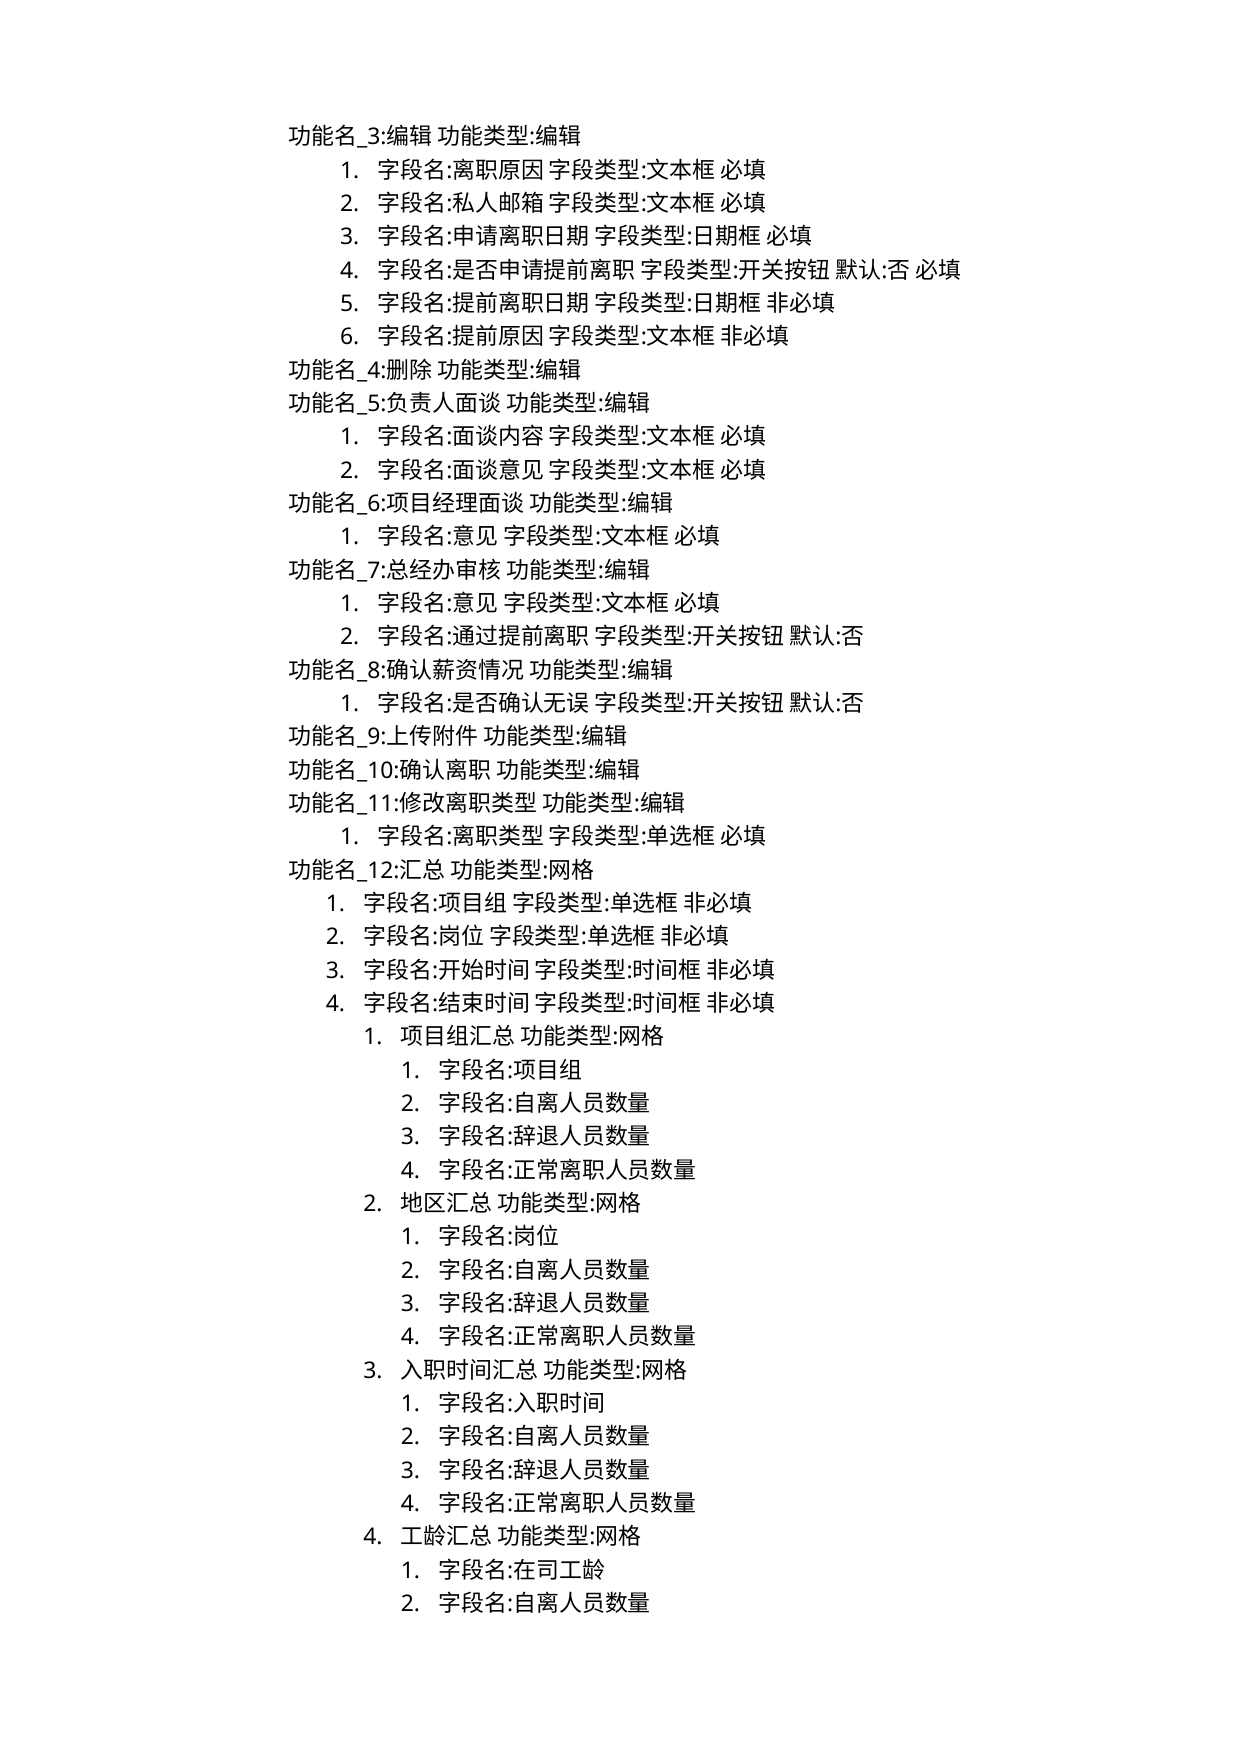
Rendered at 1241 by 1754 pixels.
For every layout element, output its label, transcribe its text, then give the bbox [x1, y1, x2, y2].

list 字段名:通过提前离职 字段类型:开关按钮 默认:否 [340, 618, 1122, 651]
list 字段名:入职时间 [401, 1385, 1122, 1418]
list 字段名:项目组 [401, 1051, 1122, 1085]
list 字段名:私人邮箱 字段类型:文本框 必填 [340, 185, 1122, 218]
list 字段名:项目组 字段类型:单选框 非必填 [326, 885, 1122, 918]
text 功能名_3:编辑 功能类型:编辑 [118, 118, 1122, 151]
list 字段名:辞退人员数量 [401, 1118, 1122, 1151]
list 字段名:自离人员数量 [401, 1418, 1122, 1451]
list 字段名:离职类型 字段类型:单选框 必填 [340, 818, 1122, 851]
text 功能名_7:总经办审核 功能类型:编辑 [118, 551, 1122, 585]
text 功能名_6:项目经理面谈 功能类型:编辑 [118, 485, 1122, 518]
text 功能名_5:负责人面谈 功能类型:编辑 [118, 385, 1122, 418]
text 功能名_8:确认薪资情况 功能类型:编辑 [118, 651, 1122, 685]
list 字段名:提前原因 字段类型:文本框 非必填 [340, 318, 1122, 351]
list 字段名:正常离职人员数量 [401, 1485, 1122, 1518]
list 字段名:面谈意见 字段类型:文本框 必填 [340, 451, 1122, 485]
list 地区汇总 功能类型:网格 [363, 1185, 1122, 1218]
text 功能名_12:汇总 功能类型:网格 [118, 851, 1122, 885]
list 入职时间汇总 功能类型:网格 [363, 1351, 1122, 1385]
list 字段名:自离人员数量 [401, 1585, 1122, 1618]
list 字段名:辞退人员数量 [401, 1451, 1122, 1485]
text 功能名_4:删除 功能类型:编辑 [118, 351, 1122, 385]
list 字段名:岗位 [401, 1218, 1122, 1251]
list 字段名:意见 字段类型:文本框 必填 [340, 585, 1122, 618]
list 字段名:正常离职人员数量 [401, 1151, 1122, 1185]
list 字段名:申请离职日期 字段类型:日期框 必填 [340, 218, 1122, 251]
list 字段名:岗位 字段类型:单选框 非必填 [326, 918, 1122, 951]
list 字段名:意见 字段类型:文本框 必填 [340, 518, 1122, 551]
list 工龄汇总 功能类型:网格 [363, 1518, 1122, 1551]
list 字段名:结束时间 字段类型:时间框 非必填 [326, 985, 1122, 1018]
text 功能名_9:上传附件 功能类型:编辑 [118, 718, 1122, 751]
list 项目组汇总 功能类型:网格 [363, 1018, 1122, 1051]
list 字段名:是否确认无误 字段类型:开关按钮 默认:否 [340, 685, 1122, 718]
list 字段名:自离人员数量 [401, 1251, 1122, 1285]
list 字段名:是否申请提前离职 字段类型:开关按钮 默认:否 必填 [340, 251, 1122, 285]
text 功能名_10:确认离职 功能类型:编辑 [118, 751, 1122, 785]
text 功能名_11:修改离职类型 功能类型:编辑 [118, 785, 1122, 818]
list 字段名:辞退人员数量 [401, 1285, 1122, 1318]
list 字段名:在司工龄 [401, 1551, 1122, 1585]
list 字段名:开始时间 字段类型:时间框 非必填 [326, 951, 1122, 985]
list 字段名:正常离职人员数量 [401, 1318, 1122, 1351]
list 字段名:面谈内容 字段类型:文本框 必填 [340, 418, 1122, 451]
list 字段名:提前离职日期 字段类型:日期框 非必填 [340, 285, 1122, 318]
list 字段名:自离人员数量 [401, 1085, 1122, 1118]
list 字段名:离职原因 字段类型:文本框 必填 [340, 151, 1122, 185]
